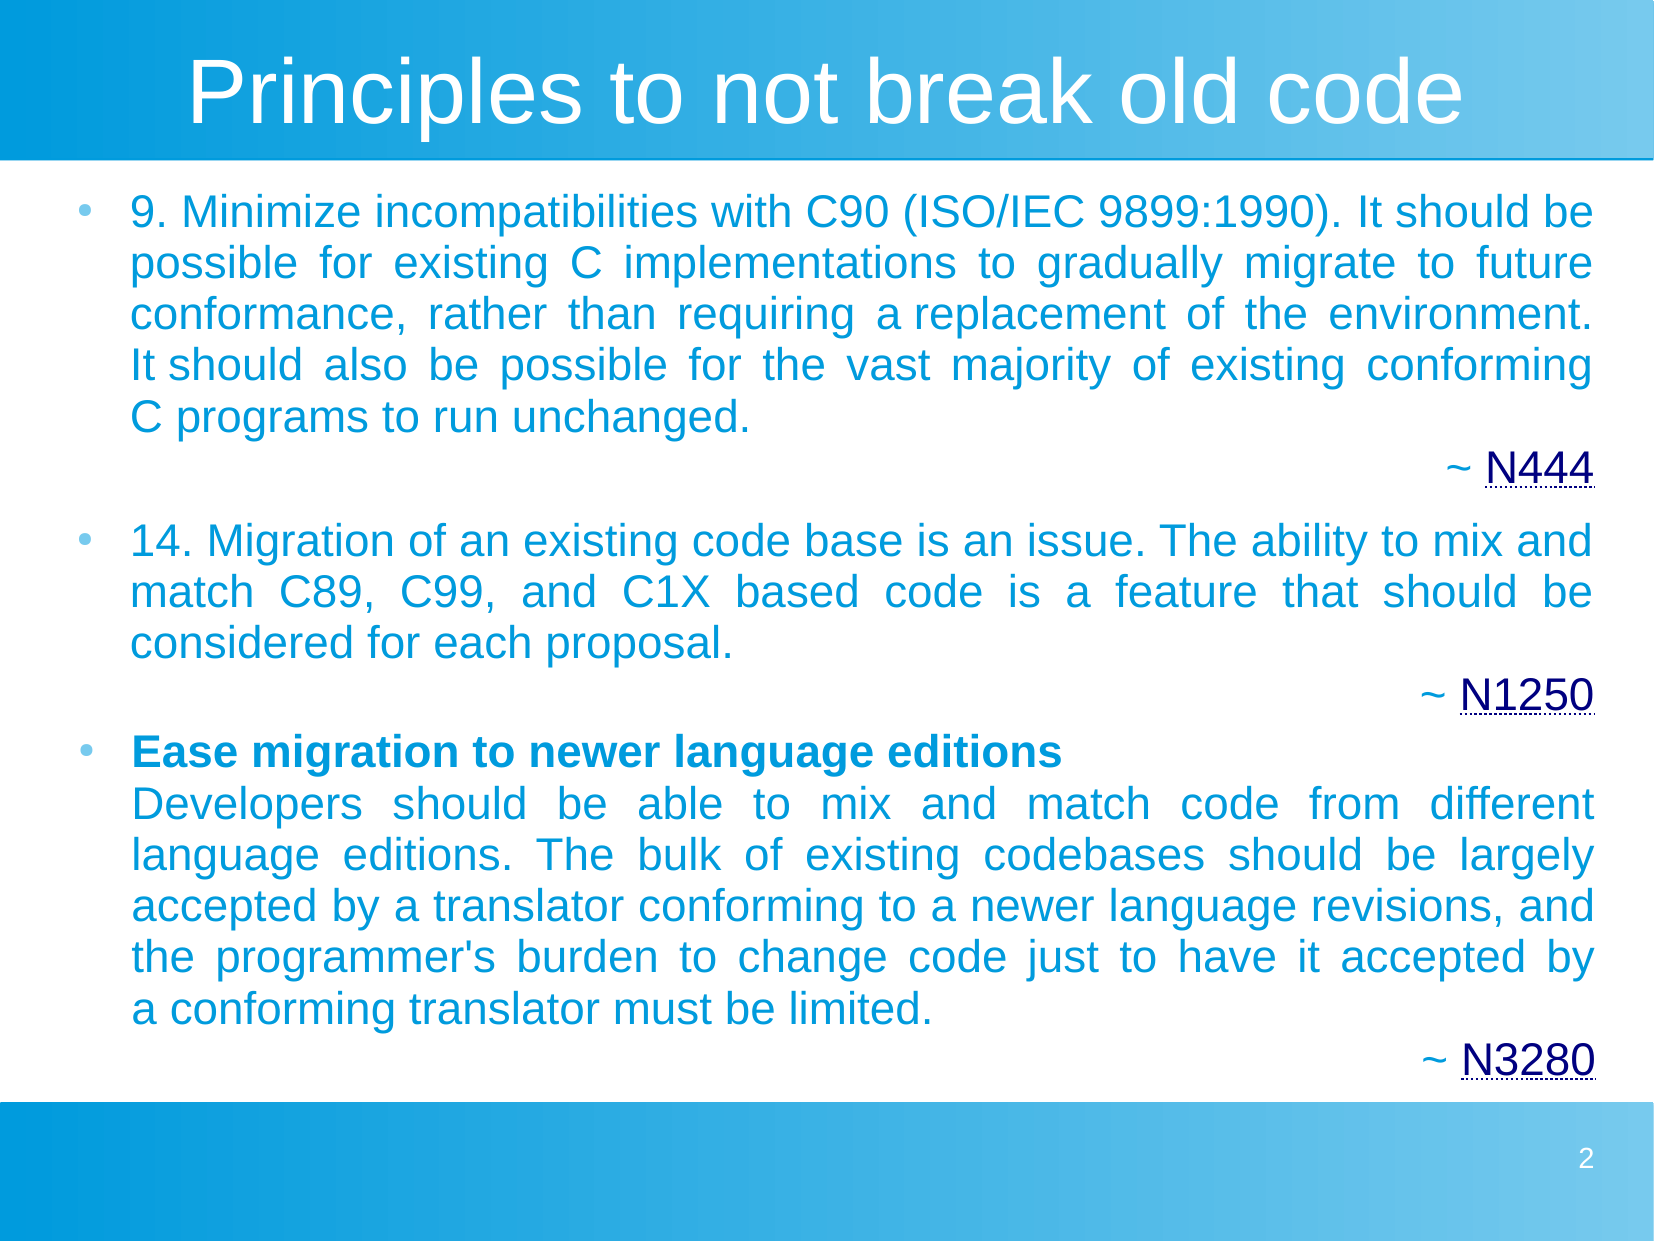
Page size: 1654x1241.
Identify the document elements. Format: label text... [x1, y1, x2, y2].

title Principles to not break old code [59, 39, 1595, 144]
list Ease migration to newer language editions Developers should be able to mix and match code from different language editions. The bulk of existing codebases should be largely accepted by a translator conforming to a newer language revisions, and the programmer's burden to change code just to have it accepted by a conforming translator must be limited. ~ N3280 [60, 726, 1596, 1126]
list 14. Migration of an existing code base is an issue. The ability to mix and match C89, C99, and C1X based code is a feature that should be considered for each proposal. ~ N1250 [59, 514, 1595, 722]
list 9. Minimize incompatibilities with C90 (ISO/IEC 9899:1990). It should be possible for existing C implementations to gradually migrate to future conformance, rather than requiring a replacement of the environment. It should also be possible for the vast majority of existing conforming C programs to run unchanged. ~ N444 [59, 185, 1595, 502]
